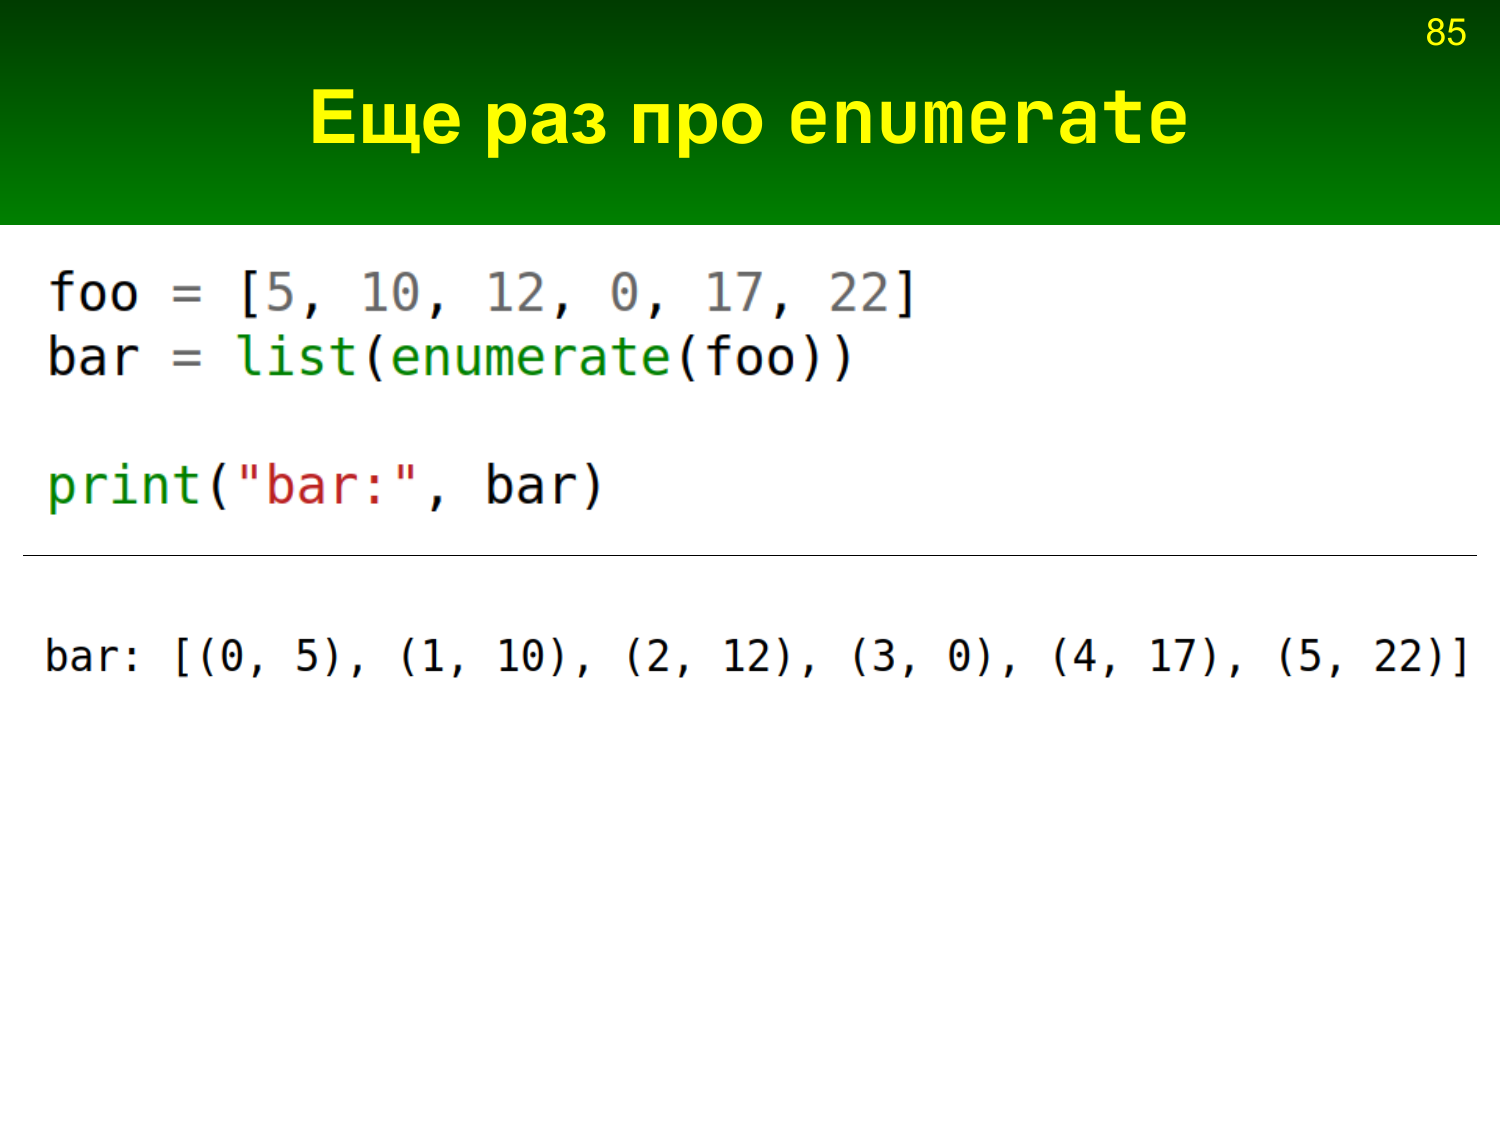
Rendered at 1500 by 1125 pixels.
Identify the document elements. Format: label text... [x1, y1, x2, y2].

picture [35, 258, 934, 532]
title Еще раз про enumerate [75, 11, 1426, 215]
picture [35, 625, 1477, 693]
